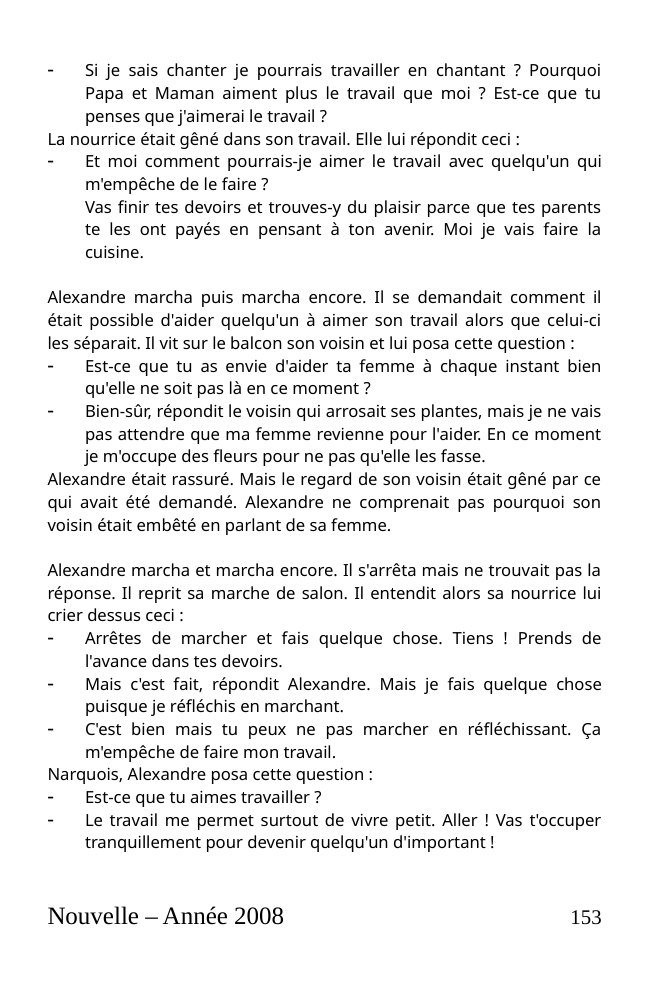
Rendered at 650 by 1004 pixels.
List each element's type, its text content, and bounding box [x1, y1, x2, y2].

list Le travail me permet surtout de vivre petit. Aller ! Vas t'occuper tranquillement pour devenir quelqu'un d'important ! [47, 808, 602, 854]
list Si je sais chanter je pourrais travailler en chantant ? Pourquoi Papa et Maman aiment plus le travail que moi ? Est-ce que tu penses que j'aimerai le travail ? [47, 59, 602, 127]
list Et moi comment pourrais-je aimer le travail avec quelqu'un qui m'empêche de le faire ? [47, 150, 602, 195]
list C'est bien mais tu peux ne pas marcher en réfléchissant. Ça m'empêche de faire mon travail. [47, 718, 602, 763]
list Est-ce que tu aimes travailler ? [47, 786, 602, 808]
list Est-ce que tu as envie d'aider ta femme à chaque instant bien qu'elle ne soit pas là en ce moment ? [47, 354, 602, 400]
text Vas finir tes devoirs et trouves-y du plaisir parce que tes parents te les ont payés en pensant à ton avenir. Moi je vais faire la cuisine. [85, 195, 602, 263]
list Bien-sûr, répondit le voisin qui arrosait ses plantes, mais je ne vais pas attendre que ma femme revienne pour l'aider. En ce moment je m'occupe des fleurs pour ne pas qu'elle les fasse. [47, 400, 602, 468]
text Alexandre était rassuré. Mais le regard de son voisin était gêné par ce qui avait été demandé. Alexandre ne comprenait pas pourquoi son voisin était embêté en parlant de sa femme. [47, 468, 602, 536]
text Narquois, Alexandre posa cette question : [47, 763, 602, 786]
text Alexandre marcha puis marcha encore. Il se demandait comment il était possible d'aider quelqu'un à aimer son travail alors que celui-ci les séparait. Il vit sur le balcon son voisin et lui posa cette question : [47, 286, 602, 354]
list Mais c'est fait, répondit Alexandre. Mais je fais quelque chose puisque je réfléchis en marchant. [47, 672, 602, 718]
list Arrêtes de marcher et fais quelque chose. Tiens ! Prends de l'avance dans tes devoirs. [47, 627, 602, 672]
text Alexandre marcha et marcha encore. Il s'arrêta mais ne trouvait pas la réponse. Il reprit sa marche de salon. Il entendit alors sa nourrice lui crier dessus ceci : [47, 559, 602, 627]
text La nourrice était gêné dans son travail. Elle lui répondit ceci : [47, 127, 602, 150]
